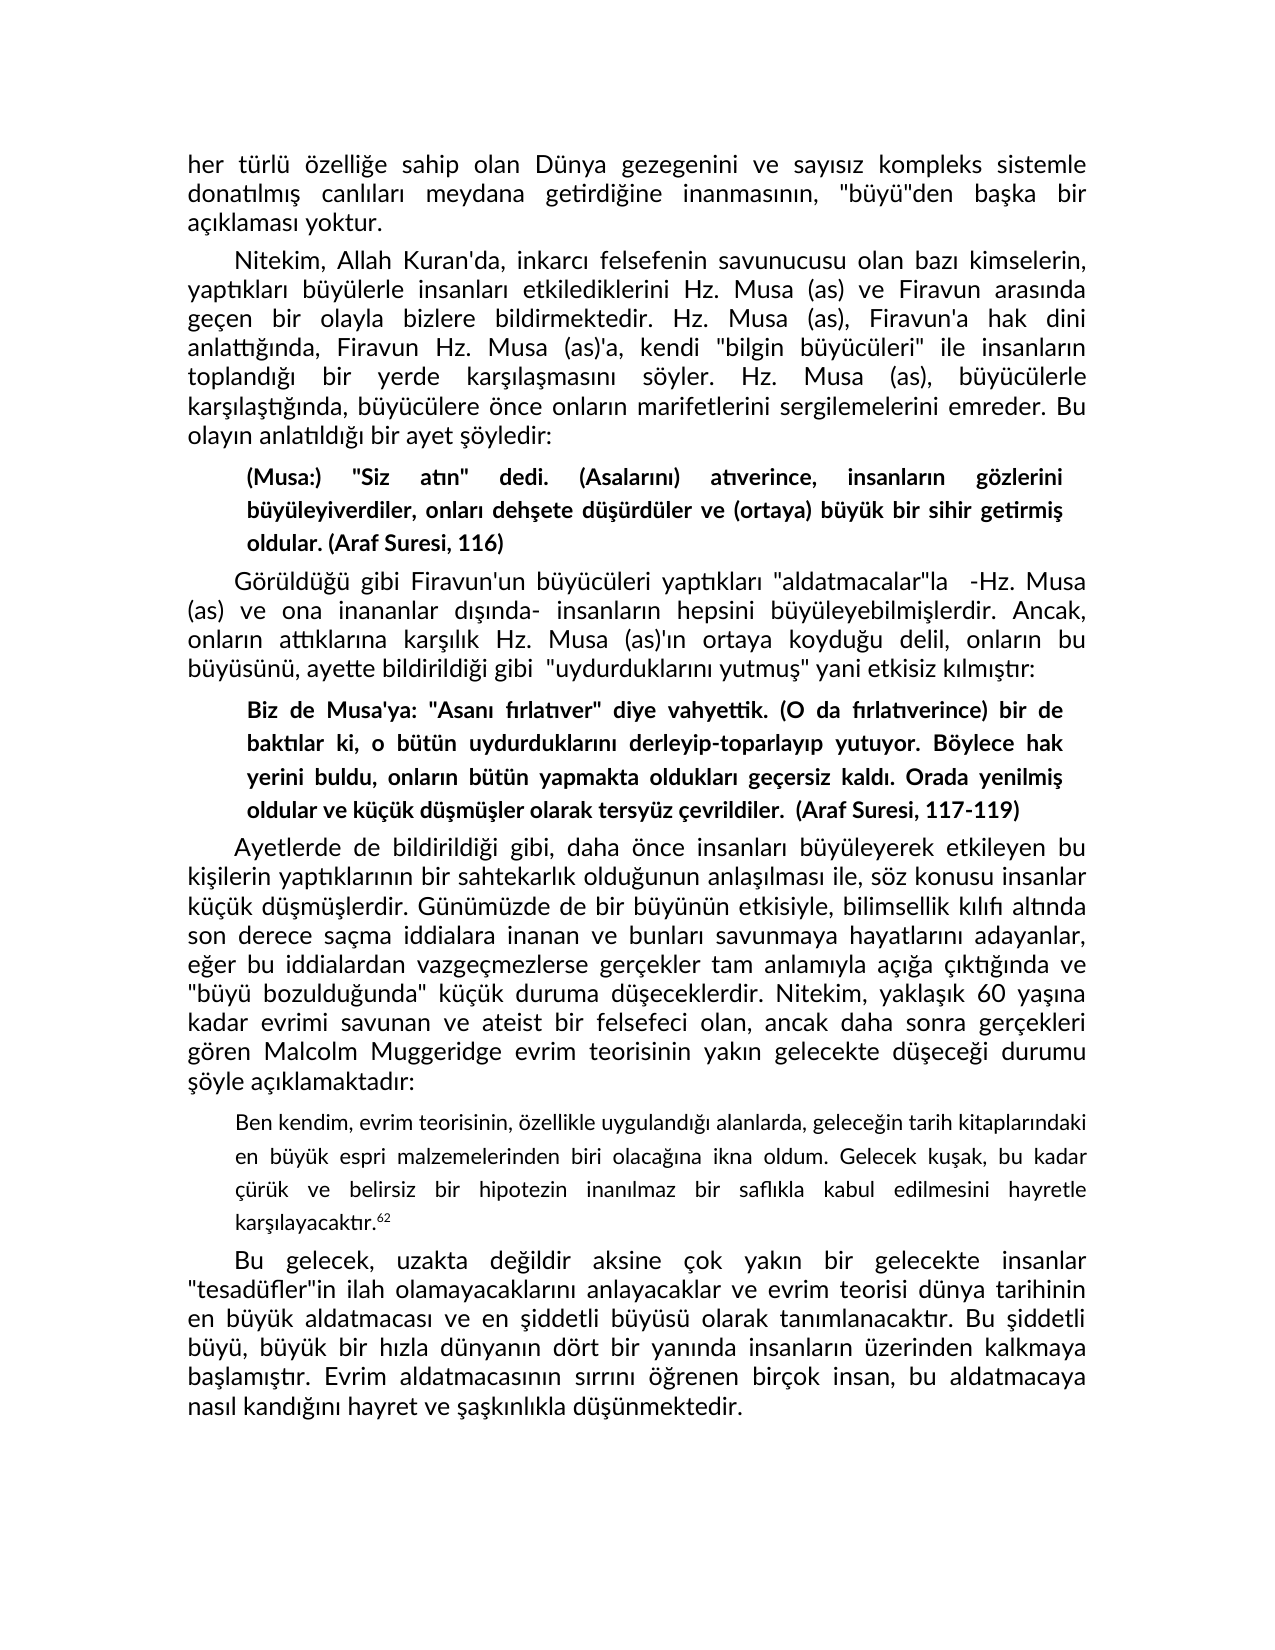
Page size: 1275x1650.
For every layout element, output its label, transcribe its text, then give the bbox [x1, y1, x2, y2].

text Bu gelecek, uzakta değildir aksine çok yakın bir gelecekte insanlar "tesadüfler"in ilah olamayacaklarını anlayacaklar ve evrim teorisi dünya tarihinin en büyük aldatmacası ve en şiddetli büyüsü olarak tanımlanacaktır. Bu şiddetli büyü, büyük bir hızla dünyanın dört bir yanında insanların üzerinden kalkmaya başlamıştır. Evrim aldatmacasının sırrını öğrenen birçok insan, bu aldatmacaya nasıl kandığını hayret ve şaşkınlıkla düşünmektedir. [187, 1246, 1087, 1421]
text Görüldüğü gibi Firavun'un büyücüleri yaptıkları "aldatmacalar"la -Hz. Musa (as) ve ona inananlar dışında- insanların hepsini büyüleyebilmişlerdir. Ancak, onların attıklarına karşılık Hz. Musa (as)'ın ortaya koyduğu delil, onların bu büyüsünü, ayette bildirildiği gibi "uydurduklarını yutmuş" yani etkisiz kılmıştır: [187, 567, 1087, 683]
text Biz de Musa'ya: "Asanı fırlatıver" diye vahyettik. (O da fırlatıverince) bir de baktılar ki, o bütün uydurduklarını derleyip-toparlayıp yutuyor. Böylece hak yerini buldu, onların bütün yapmakta oldukları geçersiz kaldı. Orada yenilmiş oldular ve küçük düşmüşler olarak tersyüz çevrildiler. (Araf Suresi, 117-119) [247, 692, 1064, 825]
text (Musa:) "Siz atın" dedi. (Asalarını) atıverince, insanların gözlerini büyüleyiverdiler, onları dehşete düşürdüler ve (ortaya) büyük bir sihir getirmiş oldular. (Araf Suresi, 116) [247, 458, 1064, 558]
text Nitekim, Allah Kuran'da, inkarcı felsefenin savunucusu olan bazı kimselerin, yaptıkları büyülerle insanları etkilediklerini Hz. Musa (as) ve Firavun arasında geçen bir olayla bizlere bildirmektedir. Hz. Musa (as), Firavun'a hak dini anlattığında, Firavun Hz. Musa (as)'a, kendi "bilgin büyücüleri" ile insanların toplandığı bir yerde karşılaşmasını söyler. Hz. Musa (as), büyücülerle karşılaştığında, büyücülere önce onların marifetlerini sergilemelerini emreder. Bu olayın anlatıldığı bir ayet şöyledir: [187, 246, 1087, 450]
text Ben kendim, evrim teorisinin, özellikle uygulandığı alanlarda, geleceğin tarih kitaplarındaki en büyük espri malzemelerinden biri olacağına ikna oldum. Gelecek kuşak, bu kadar çürük ve belirsiz bir hipotezin inanılmaz bir saflıkla kabul edilmesini hayretle karşılayacaktır.62 [235, 1104, 1087, 1237]
text Ayetlerde de bildirildiği gibi, daha önce insanları büyüleyerek etkileyen bu kişilerin yaptıklarının bir sahtekarlık olduğunun anlaşılması ile, söz konusu insanlar küçük düşmüşlerdir. Günümüzde de bir büyünün etkisiyle, bilimsellik kılıfı altında son derece saçma iddialara inanan ve bunları savunmaya hayatlarını adayanlar, eğer bu iddialardan vazgeçmezlerse gerçekler tam anlamıyla açığa çıktığında ve "büyü bozulduğunda" küçük duruma düşeceklerdir. Nitekim, yaklaşık 60 yaşına kadar evrimi savunan ve ateist bir felsefeci olan, ancak daha sonra gerçekleri gören Malcolm Muggeridge evrim teorisinin yakın gelecekte düşeceği durumu şöyle açıklamaktadır: [187, 833, 1087, 1096]
text her türlü özelliğe sahip olan Dünya gezegenini ve sayısız kompleks sistemle donatılmış canlıları meydana getirdiğine inanmasının, "büyü"den başka bir açıklaması yoktur. [187, 150, 1087, 237]
